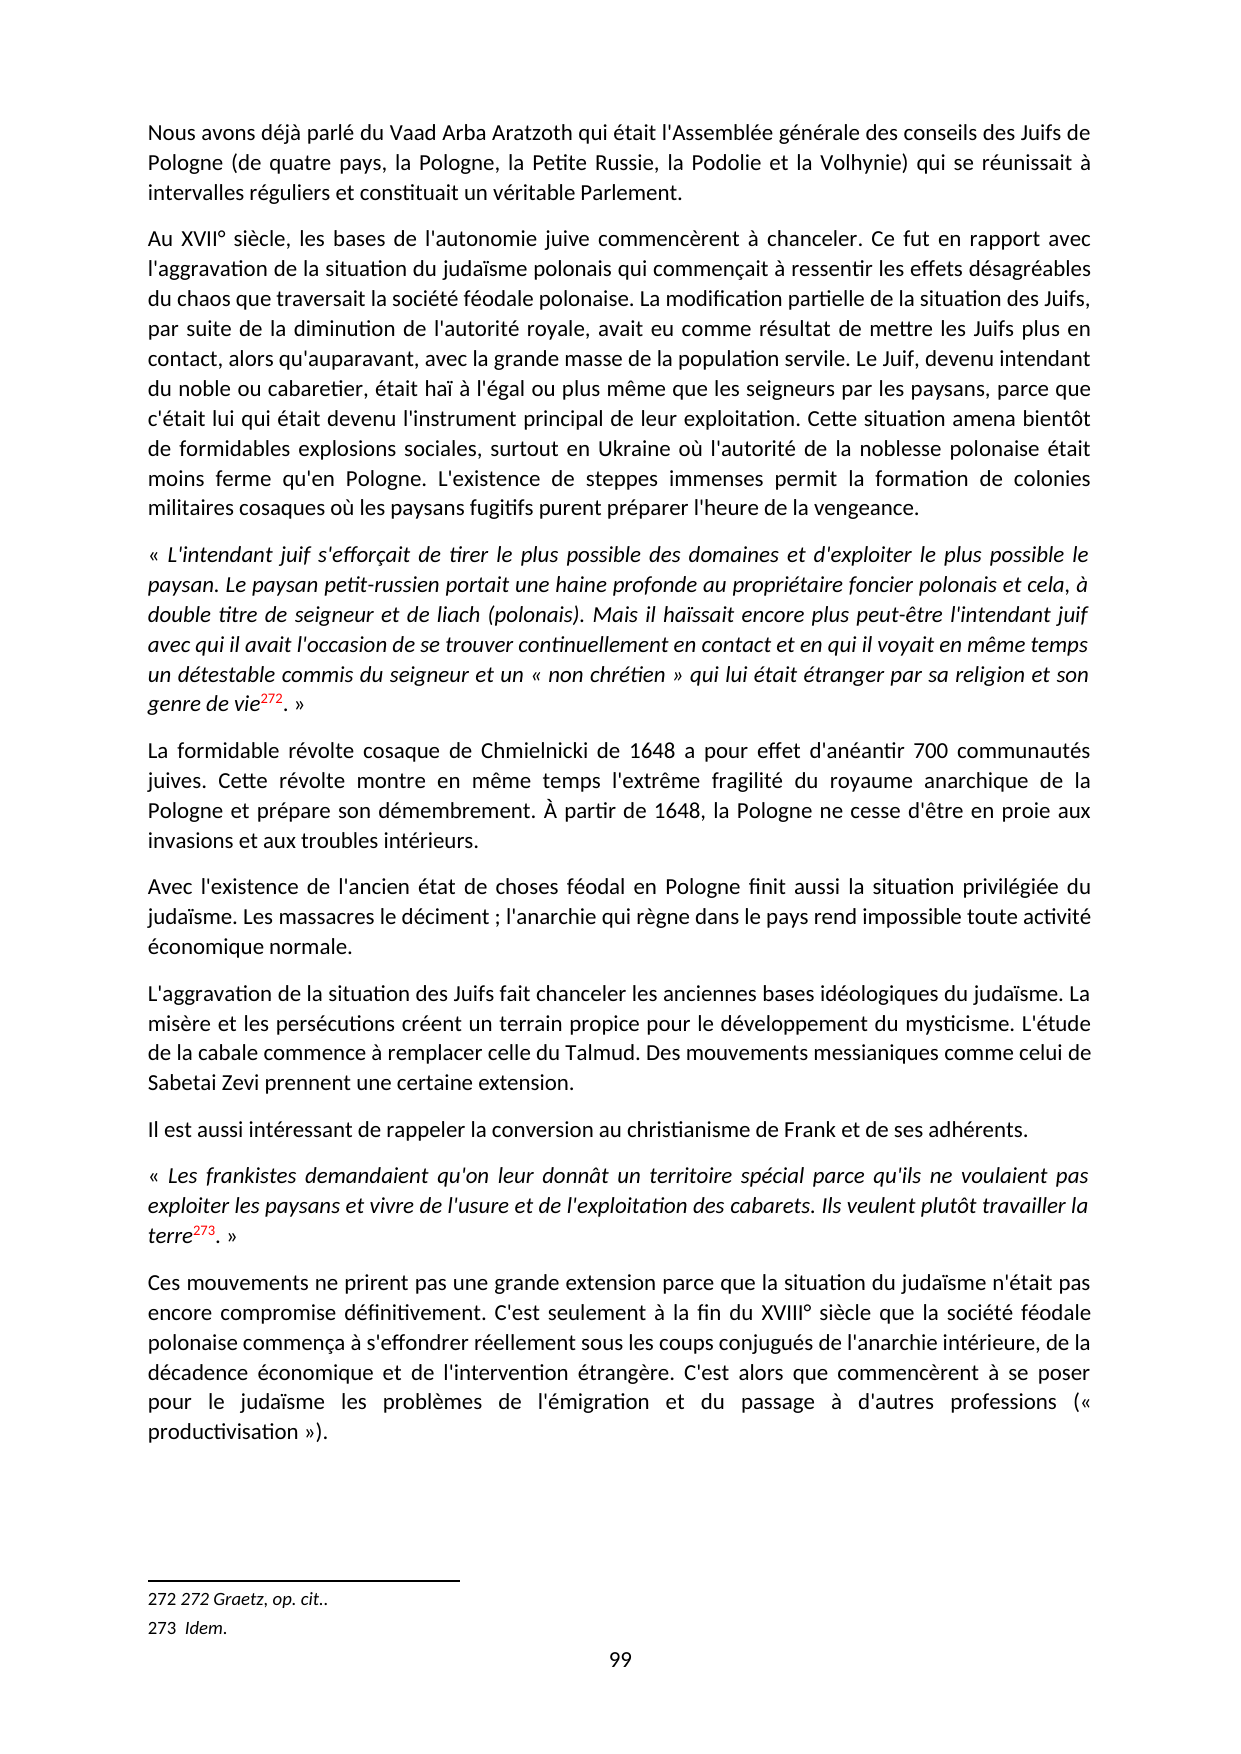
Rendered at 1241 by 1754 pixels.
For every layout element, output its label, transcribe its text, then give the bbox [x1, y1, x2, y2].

text Idem. [148, 1616, 1093, 1639]
text La formidable révolte cosaque de Chmielnicki de 1648 a pour effet d'anéantir 700 communautés juives. Cette révolte montre en même temps l'extrême fragilité du royaume anarchique de la Pologne et prépare son démembrement. À partir de 1648, la Pologne ne cesse d'être en proie aux invasions et aux troubles intérieurs. [148, 736, 1093, 854]
text Avec l'existence de l'ancien état de choses féodal en Pologne finit aussi la situation privilégiée du judaïsme. Les massacres le déciment ; l'anarchie qui règne dans le pays rend impossible toute activité économique normale. [148, 872, 1093, 960]
text Ces mouvements ne prirent pas une grande extension parce que la situation du judaïsme n'était pas encore compromise définitivement. C'est seulement à la fin du XVIII° siècle que la société féodale polonaise commença à s'effondrer réellement sous les coups conjugués de l'anarchie intérieure, de la décadence économique et de l'intervention étrangère. C'est alors que commencèrent à se poser pour le judaïsme les problèmes de l'émigration et du passage à d'autres professions (« productivisation »). [148, 1268, 1093, 1445]
text Il est aussi intéressant de rappeler la conversion au christianisme de Frank et de ses adhérents. [148, 1115, 1093, 1143]
text « L'intendant juif s'efforçait de tirer le plus possible des domaines et d'exploiter le plus possible le paysan. Le paysan petit-russien portait une haine profonde au propriétaire foncier polonais et cela, à double titre de seigneur et de liach (polonais). Mais il haïssait encore plus peut-être l'intendant juif avec qui il avait l'occasion de se trouver continuellement en contact et en qui il voyait en même temps un détestable commis du seigneur et un « non chrétien » qui lui était étranger par sa religion et son genre de vie. » [148, 540, 1093, 718]
text Au XVII° siècle, les bases de l'autonomie juive commencèrent à chanceler. Ce fut en rapport avec l'aggravation de la situation du judaïsme polonais qui commençait à ressentir les effets désagréables du chaos que traversait la société féodale polonaise. La modification partielle de la situation des Juifs, par suite de la diminution de l'autorité royale, avait eu comme résultat de mettre les Juifs plus en contact, alors qu'auparavant, avec la grande masse de la population servile. Le Juif, devenu intendant du noble ou cabaretier, était haï à l'égal ou plus même que les seigneurs par les paysans, parce que c'était lui qui était devenu l'instrument principal de leur exploitation. Cette situation amena bientôt de formidables explosions sociales, surtout en Ukraine où l'autorité de la noblesse polonaise était moins ferme qu'en Pologne. L'existence de steppes immenses permit la formation de colonies militaires cosaques où les paysans fugitifs purent préparer l'heure de la vengeance. [148, 224, 1093, 522]
text 272 Graetz, op. cit.. [148, 1587, 1093, 1610]
text Nous avons déjà parlé du Vaad Arba Aratzoth qui était l'Assemblée générale des conseils des Juifs de Pologne (de quatre pays, la Pologne, la Petite Russie, la Podolie et la Volhynie) qui se réunissait à intervalles réguliers et constituait un véritable Parlement. [148, 118, 1093, 206]
text L'aggravation de la situation des Juifs fait chanceler les anciennes bases idéologiques du judaïsme. La misère et les persécutions créent un terrain propice pour le développement du mysticisme. L'étude de la cabale commence à remplacer celle du Talmud. Des mouvements messianiques comme celui de Sabetai Zevi prennent une certaine extension. [148, 979, 1093, 1096]
text « Les frankistes demandaient qu'on leur donnât un territoire spécial parce qu'ils ne voulaient pas exploiter les paysans et vivre de l'usure et de l'exploitation des cabarets. Ils veulent plutôt travailler la terre. » [148, 1162, 1093, 1249]
